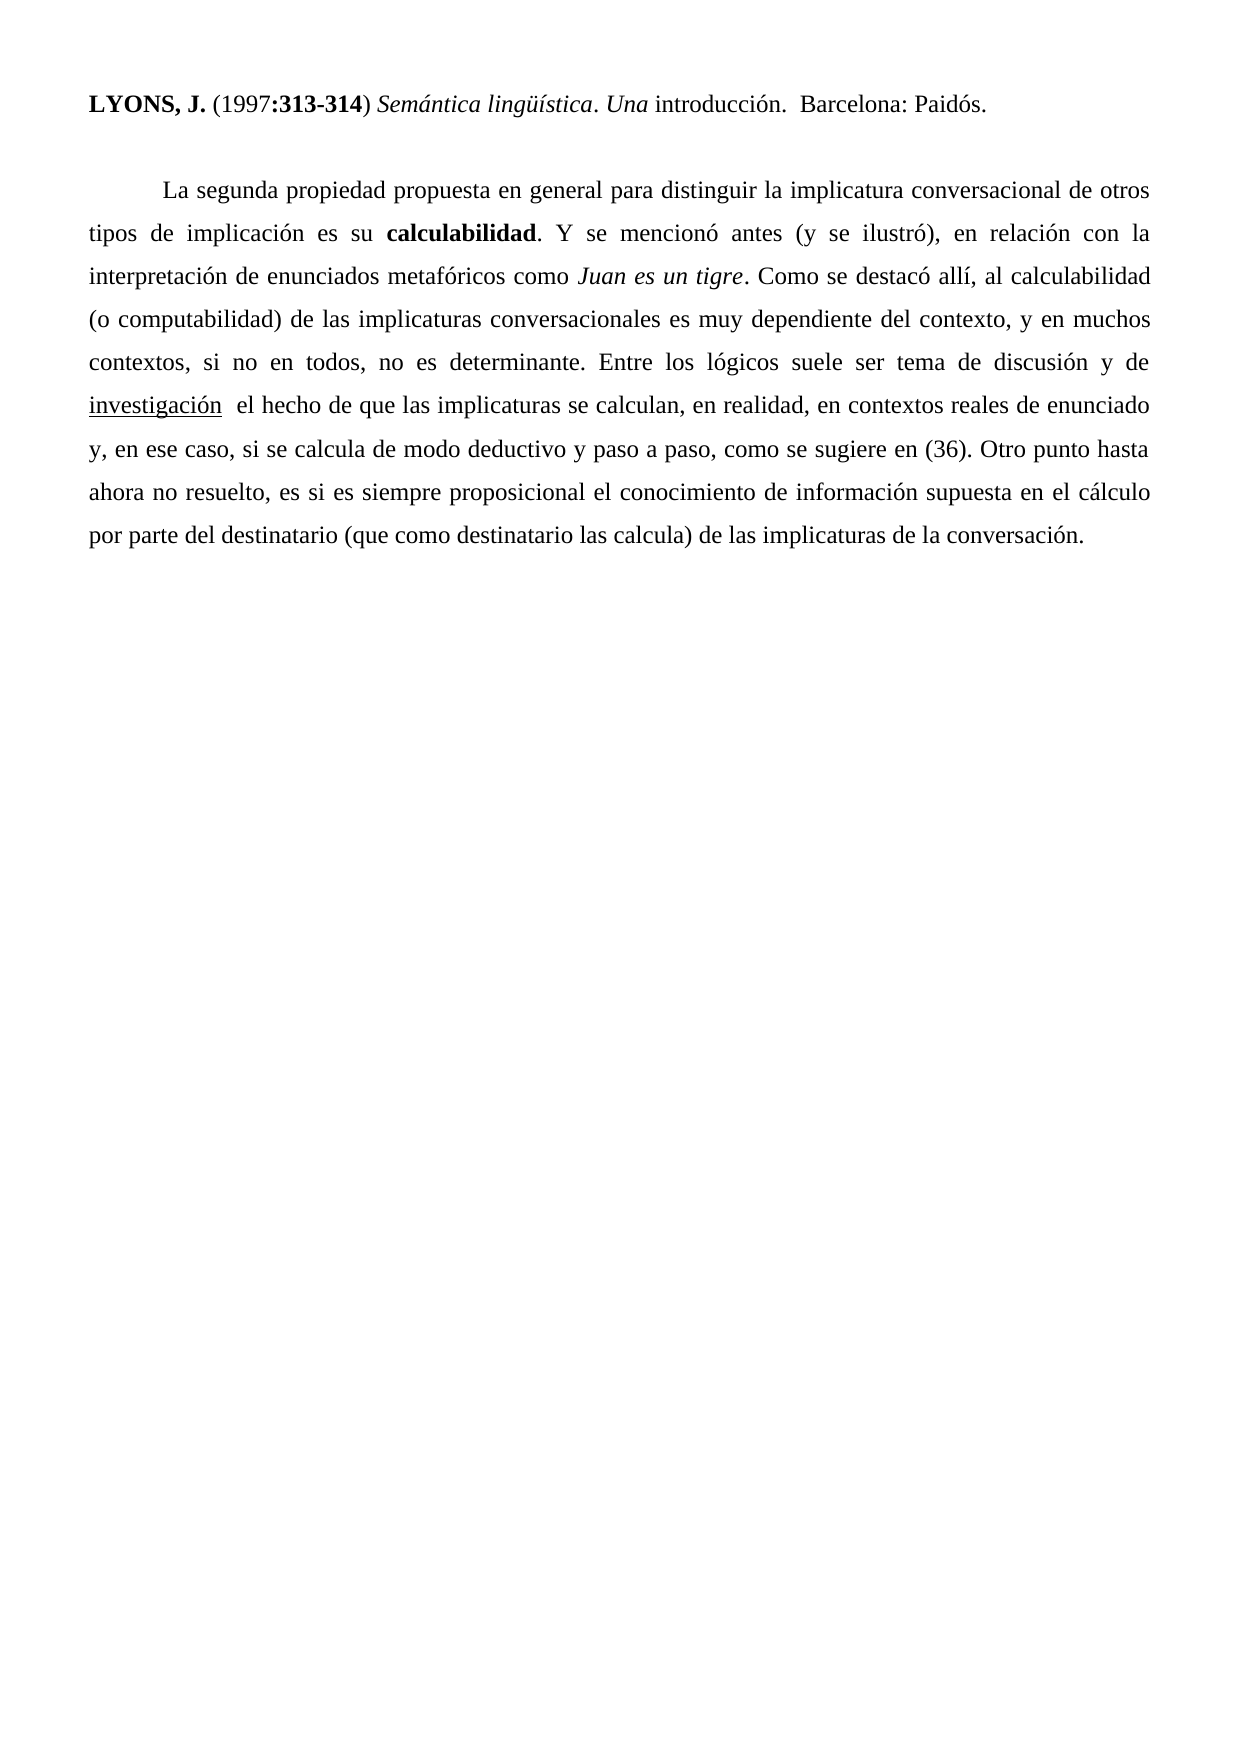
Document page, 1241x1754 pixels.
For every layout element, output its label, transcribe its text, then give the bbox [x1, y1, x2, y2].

text LYONS, J. (1997:313-314) Semántica lingüística. Una introducción. Barcelona: Paidós. [89, 89, 1152, 117]
text La segunda propiedad propuesta en general para distinguir la implicatura conversacional de otros tipos de implicación es su calculabilidad. Y se mencionó antes (y se ilustró), en relación con la interpretación de enunciados metafóricos como Juan es un tigre. Como se destacó allí, al calculabilidad (o computabilidad) de las implicaturas conversacionales es muy dependiente del contexto, y en muchos contextos, si no en todos, no es determinante. Entre los lógicos suele ser tema de discusión y de investigación el hecho de que las implicaturas se calculan, en realidad, en contextos reales de enunciado y, en ese caso, si se calcula de modo deductivo y paso a paso, como se sugiere en (36). Otro punto hasta ahora no resuelto, es si es siempre proposicional el conocimiento de información supuesta en el cálculo por parte del destinatario (que como destinatario las calcula) de las implicaturas de la conversación. [89, 175, 1152, 549]
